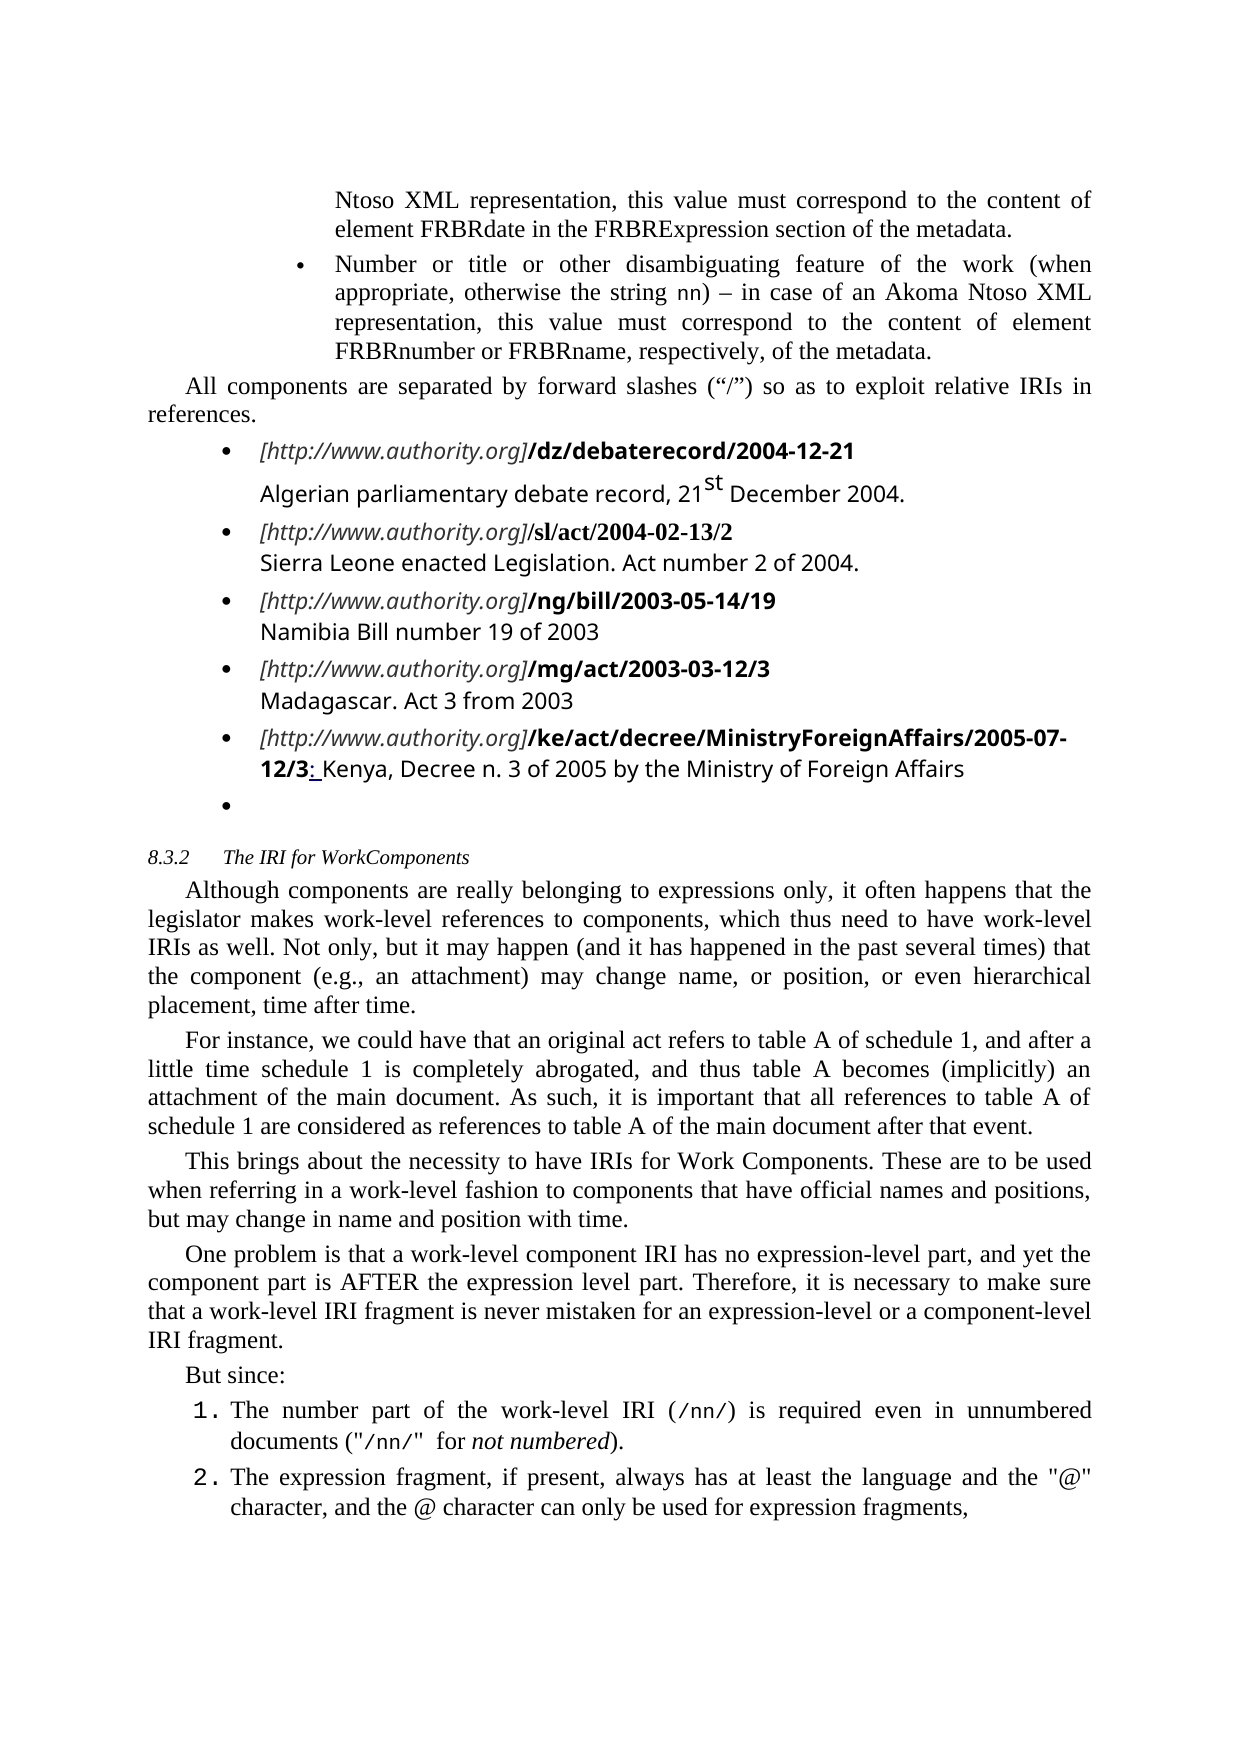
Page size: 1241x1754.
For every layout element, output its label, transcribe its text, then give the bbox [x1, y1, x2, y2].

list Ntoso XML representation, this value must correspond to the content of element FRBRdate in the FRBRExpression section of the metadata. [297, 185, 1092, 242]
text Although components are really belonging to expressions only, it often happens that the legislator makes work-level references to components, which thus need to have work-level IRIs as well. Not only, but it may happen (and it has happened in the past several times) that the component (e.g., an attachment) may change name, or position, or even hierarchical placement, time after time. [148, 875, 1092, 1019]
text One problem is that a work-level component IRI has no expression-level part, and yet the component part is AFTER the expression level part. Therefore, it is necessary to make sure that a work-level IRI fragment is never mistaken for an expression-level or a component-level IRI fragment. [148, 1239, 1092, 1354]
text For instance, we could have that an original act refers to table A of schedule 1, and after a little time schedule 1 is completely abrogated, and thus table A becomes (implicitly) an attachment of the main document. As such, it is important that all references to table A of schedule 1 are considered as references to table A of the main document after that event. [148, 1025, 1092, 1140]
list The number part of the work-level IRI (/nn/) is required even in unnumbered documents ("/nn/" for not numbered). [193, 1395, 1092, 1455]
list The expression fragment, if present, always has at least the language and the "@" character, and the @ character can only be used for expression fragments, [193, 1462, 1092, 1521]
list [http://www.authority.org]/sl/act/2004-02-13/2 Sierra Leone enacted Legislation. Act number 2 of 2004. [222, 516, 1092, 578]
text This brings about the necessity to have IRIs for Work Components. These are to be used when referring in a work-level fashion to components that have official names and positions, but may change in name and position with time. [148, 1146, 1092, 1232]
list [http://www.authority.org]/dz/debaterecord/2004-12-21 Algerian parliamentary debate record, 21st December 2004. [222, 434, 1092, 509]
text But since: [148, 1360, 1092, 1389]
list Number or title or other disambiguating feature of the work (when appropriate, otherwise the string nn) – in case of an Akoma Ntoso XML representation, this value must correspond to the content of element FRBRnumber or FRBRname, respectively, of the metadata. [297, 249, 1092, 364]
list [http://www.authority.org]/ke/act/decree/MinistryForeignAffairs/2005-07-12/3: Kenya, Decree n. 3 of 2005 by the Ministry of Foreign Affairs [222, 722, 1092, 784]
list [http://www.authority.org]/mg/act/2003-03-12/3 Madagascar. Act 3 from 2003 [222, 653, 1092, 716]
text All components are separated by forward slashes (“/”) so as to exploit relative IRIs in references. [148, 371, 1092, 428]
list [http://www.authority.org]/ng/bill/2003-05-14/19 Namibia Bill number 19 of 2003 [222, 584, 1092, 647]
subtitle The IRI for WorkComponents [148, 844, 1092, 869]
